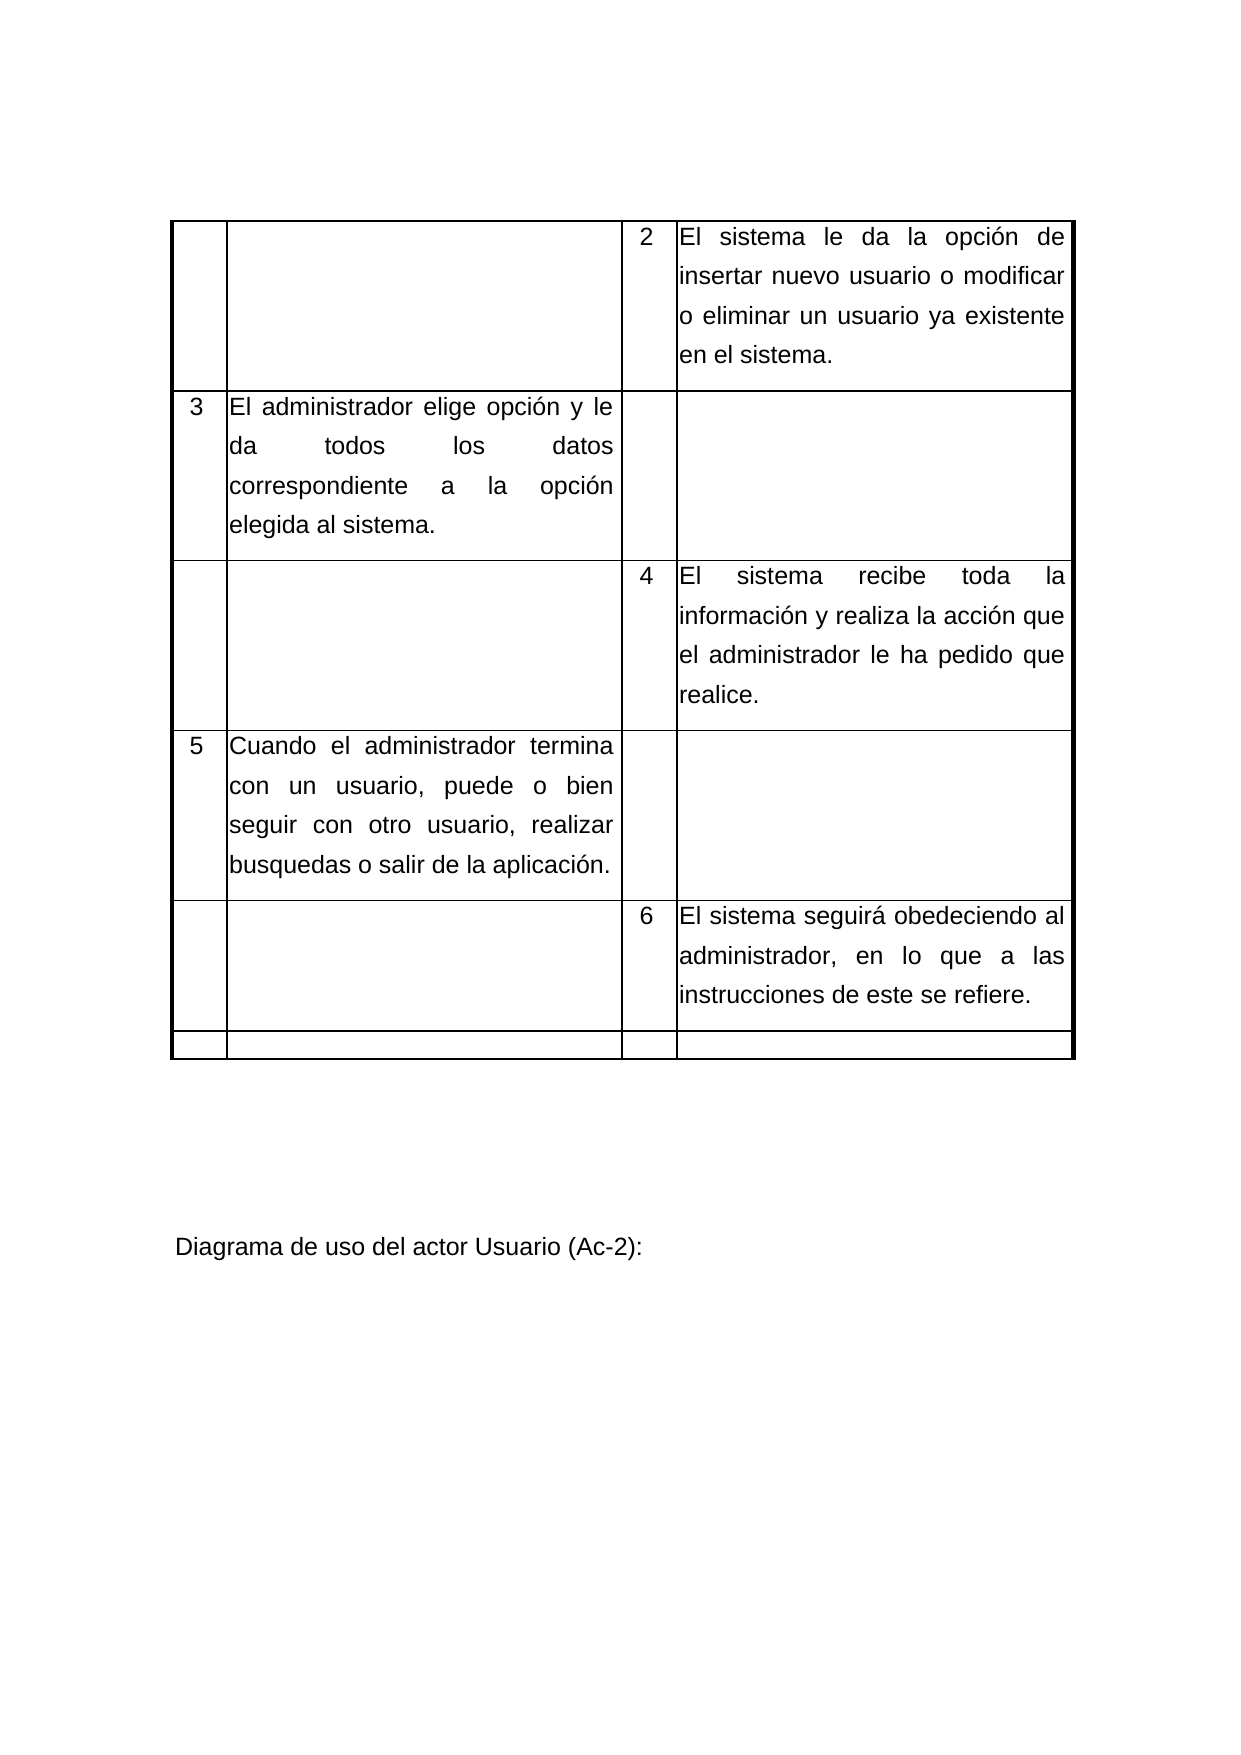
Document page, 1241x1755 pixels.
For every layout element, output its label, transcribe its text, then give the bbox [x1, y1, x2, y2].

table_cell [623, 392, 676, 560]
table_cell [228, 222, 621, 390]
table_cell El administrador elige opción y le da todos los datos correspondiente a la opción elegida al sistema. [228, 392, 621, 560]
table_cell [228, 901, 621, 1030]
table_cell [174, 1032, 226, 1058]
table_cell Cuando el administrador termina con un usuario, puede o bien seguir con otro usuario, realizar busquedas o salir de la aplicación. [228, 731, 621, 899]
table_cell [228, 561, 621, 730]
table_cell [678, 392, 1071, 560]
table_cell [623, 731, 676, 899]
table_cell [678, 731, 1071, 899]
table_cell 5 [174, 731, 226, 899]
table_cell [174, 222, 226, 390]
table_cell El sistema seguirá obedeciendo al administrador, en lo que a las instrucciones de este se refiere. [678, 901, 1071, 1030]
table_cell 2 [623, 222, 676, 390]
table_cell [174, 901, 226, 1030]
table_cell [678, 1032, 1071, 1058]
table_cell [623, 1032, 676, 1058]
table_cell [174, 561, 226, 730]
table_cell 6 [623, 901, 676, 1030]
table_cell 3 [174, 392, 226, 560]
table_cell El sistema recibe toda la información y realiza la acción que el administrador le ha pedido que realice. [678, 561, 1071, 730]
table_cell 4 [623, 561, 676, 730]
table_cell El sistema le da la opción de insertar nuevo usuario o modificar o eliminar un usuario ya existente en el sistema. [678, 222, 1071, 390]
text Diagrama de uso del actor Usuario (Ac-2): [175, 1232, 1065, 1261]
table_cell [228, 1032, 621, 1058]
